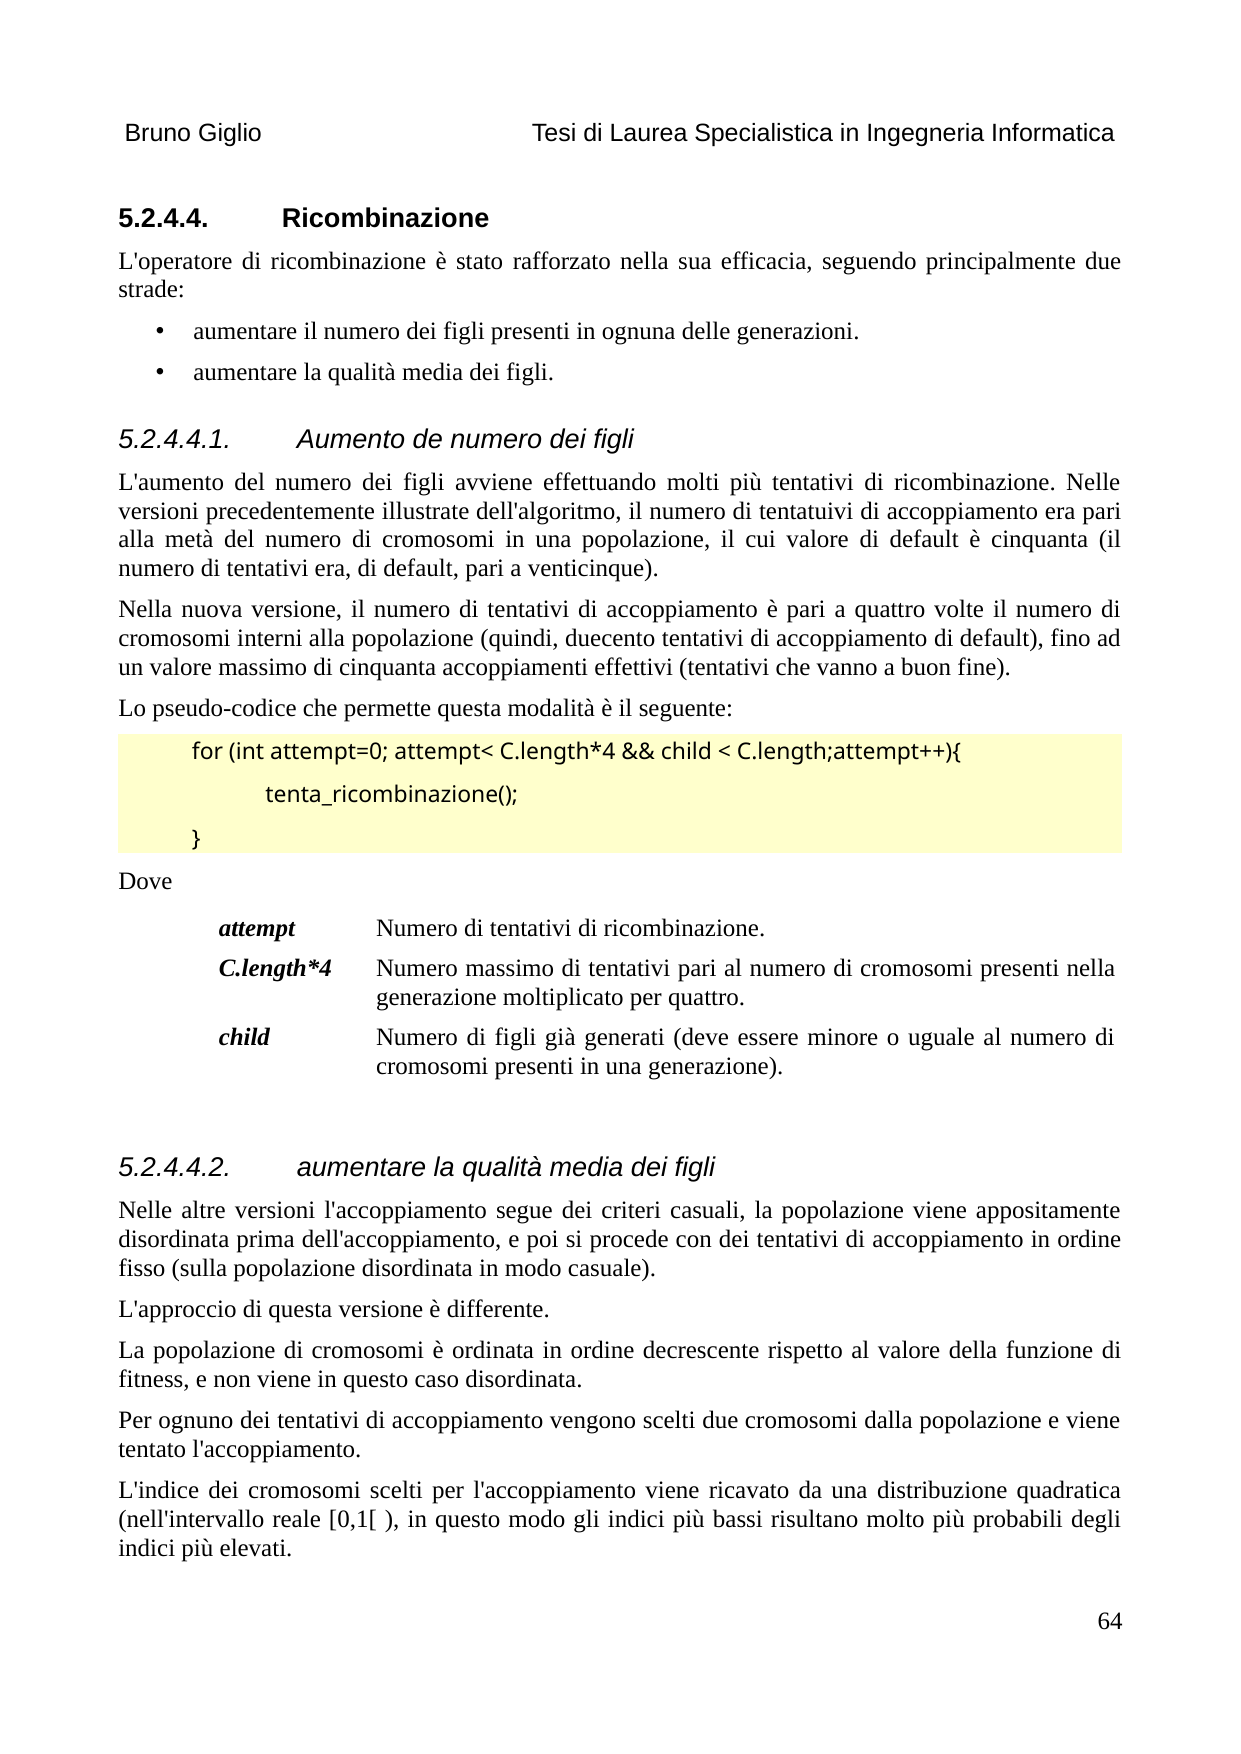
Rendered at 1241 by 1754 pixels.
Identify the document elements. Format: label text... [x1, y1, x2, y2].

text for (int attempt=0; attempt< C.length*4 && child < C.length;attempt++){ [118, 734, 1122, 766]
text Per ognuno dei tentativi di accoppiamento vengono scelti due cromosomi dalla popolazione e viene tentato l'accoppiamento. [118, 1405, 1122, 1463]
subtitle Ricombinazione [118, 202, 1122, 233]
text L'aumento del numero dei figli avviene effettuando molti più tentativi di ricombinazione. Nelle versioni precedentemente illustrate dell'algoritmo, il numero di tentatuivi di accoppiamento era pari alla metà del numero di cromosomi in una popolazione, il cui valore di default è cinquanta (il numero di tentativi era, di default, pari a venticinque). [118, 467, 1122, 582]
subtitle aumentare la qualità media dei figli [118, 1151, 1122, 1183]
table_cell C.length*4 [213, 947, 370, 1016]
table_cell Numero di figli già generati (deve essere minore o uguale al numero di cromosomi presenti in una generazione). [370, 1016, 1122, 1085]
text La popolazione di cromosomi è ordinata in ordine decrescente rispetto al valore della funzione di fitness, e non viene in questo caso disordinata. [118, 1335, 1122, 1393]
table_header attempt [213, 907, 370, 947]
list aumentare la qualità media dei figli. [156, 357, 1122, 386]
text L'indice dei cromosomi scelti per l'accoppiamento viene ricavato da una distribuzione quadratica (nell'intervallo reale [0,1[ ), in questo modo gli indici più bassi risultano molto più probabili degli indici più elevati. [118, 1475, 1122, 1561]
text tenta_ricombinazione(); [118, 778, 1122, 809]
text Lo pseudo-codice che permette questa modalità è il seguente: [118, 693, 1122, 722]
table_header Numero di tentativi di ricombinazione. [370, 907, 1122, 947]
subtitle Aumento de numero dei figli [118, 423, 1122, 454]
list aumentare il numero dei figli presenti in ognuna delle generazioni. [156, 316, 1122, 344]
text L'approccio di questa versione è differente. [118, 1294, 1122, 1323]
text Dove [118, 866, 1122, 894]
table_cell child [213, 1016, 370, 1085]
text Nella nuova versione, il numero di tentativi di accoppiamento è pari a quattro volte il numero di cromosomi interni alla popolazione (quindi, duecento tentativi di accoppiamento di default), fino ad un valore massimo di cinquanta accoppiamenti effettivi (tentativi che vanno a buon fine). [118, 594, 1122, 681]
text Nelle altre versioni l'accoppiamento segue dei criteri casuali, la popolazione viene appositamente disordinata prima dell'accoppiamento, e poi si procede con dei tentativi di accoppiamento in ordine fisso (sulla popolazione disordinata in modo casuale). [118, 1195, 1122, 1281]
text } [118, 822, 1122, 853]
text L'operatore di ricombinazione è stato rafforzato nella sua efficacia, seguendo principalmente due strade: [118, 246, 1122, 303]
table_cell Numero massimo di tentativi pari al numero di cromosomi presenti nella generazione moltiplicato per quattro. [370, 947, 1122, 1016]
